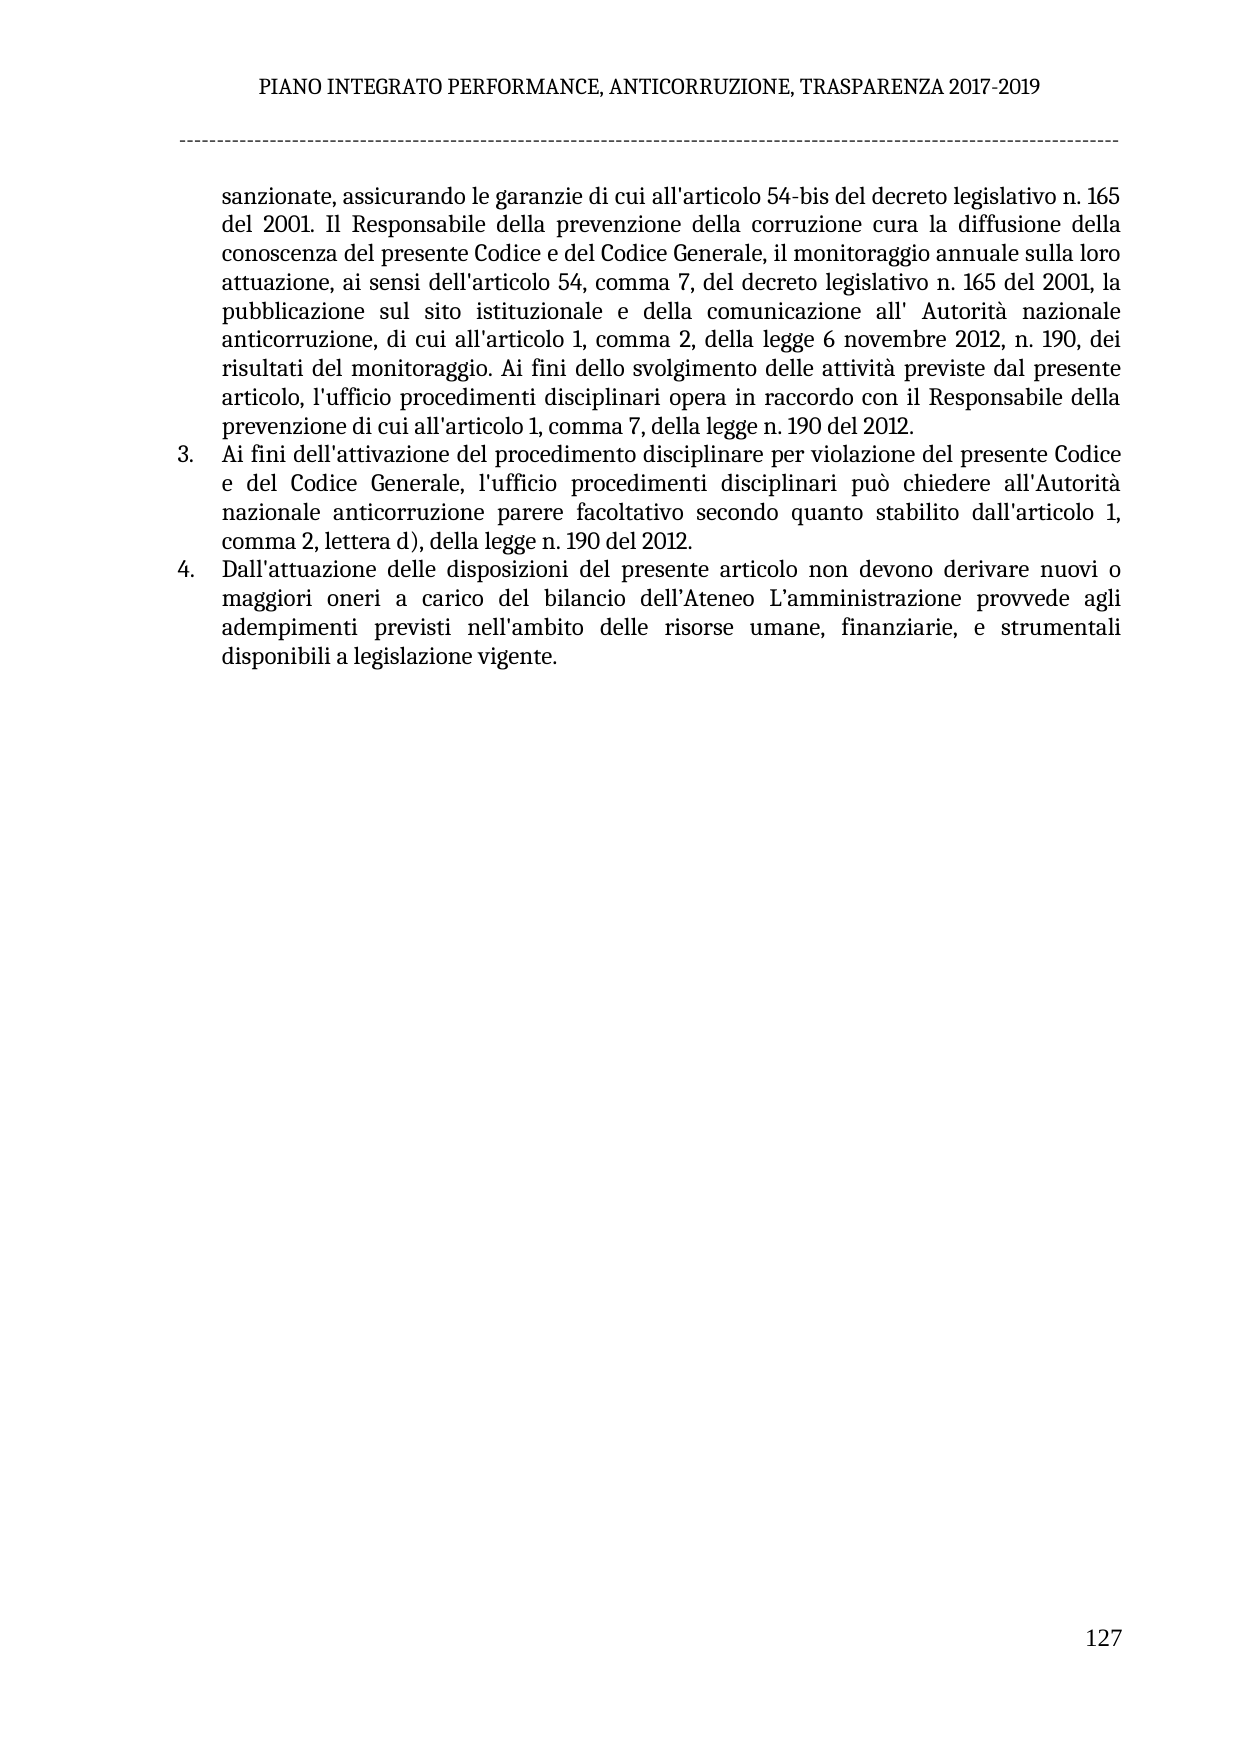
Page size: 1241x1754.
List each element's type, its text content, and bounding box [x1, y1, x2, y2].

list sanzionate, assicurando le garanzie di cui all'articolo 54-bis del decreto legislativo n. 165 del 2001. Il Responsabile della prevenzione della corruzione cura la diffusione della conoscenza del presente Codice e del Codice Generale, il monitoraggio annuale sulla loro attuazione, ai sensi dell'articolo 54, comma 7, del decreto legislativo n. 165 del 2001, la pubblicazione sul sito istituzionale e della comunicazione all' Autorità nazionale anticorruzione, di cui all'articolo 1, comma 2, della legge 6 novembre 2012, n. 190, dei risultati del monitoraggio. Ai fini dello svolgimento delle attività previste dal presente articolo, l'ufficio procedimenti disciplinari opera in raccordo con il Responsabile della prevenzione di cui all'articolo 1, comma 7, della legge n. 190 del 2012. [177, 182, 1122, 440]
list Ai fini dell'attivazione del procedimento disciplinare per violazione del presente Codice e del Codice Generale, l'ufficio procedimenti disciplinari può chiedere all'Autorità nazionale anticorruzione parere facoltativo secondo quanto stabilito dall'articolo 1, comma 2, lettera d), della legge n. 190 del 2012. [177, 440, 1122, 555]
list Dall'attuazione delle disposizioni del presente articolo non devono derivare nuovi o maggiori oneri a carico del bilancio dell’Ateneo L’amministrazione provvede agli adempimenti previsti nell'ambito delle risorse umane, finanziarie, e strumentali disponibili a legislazione vigente. [177, 555, 1122, 670]
